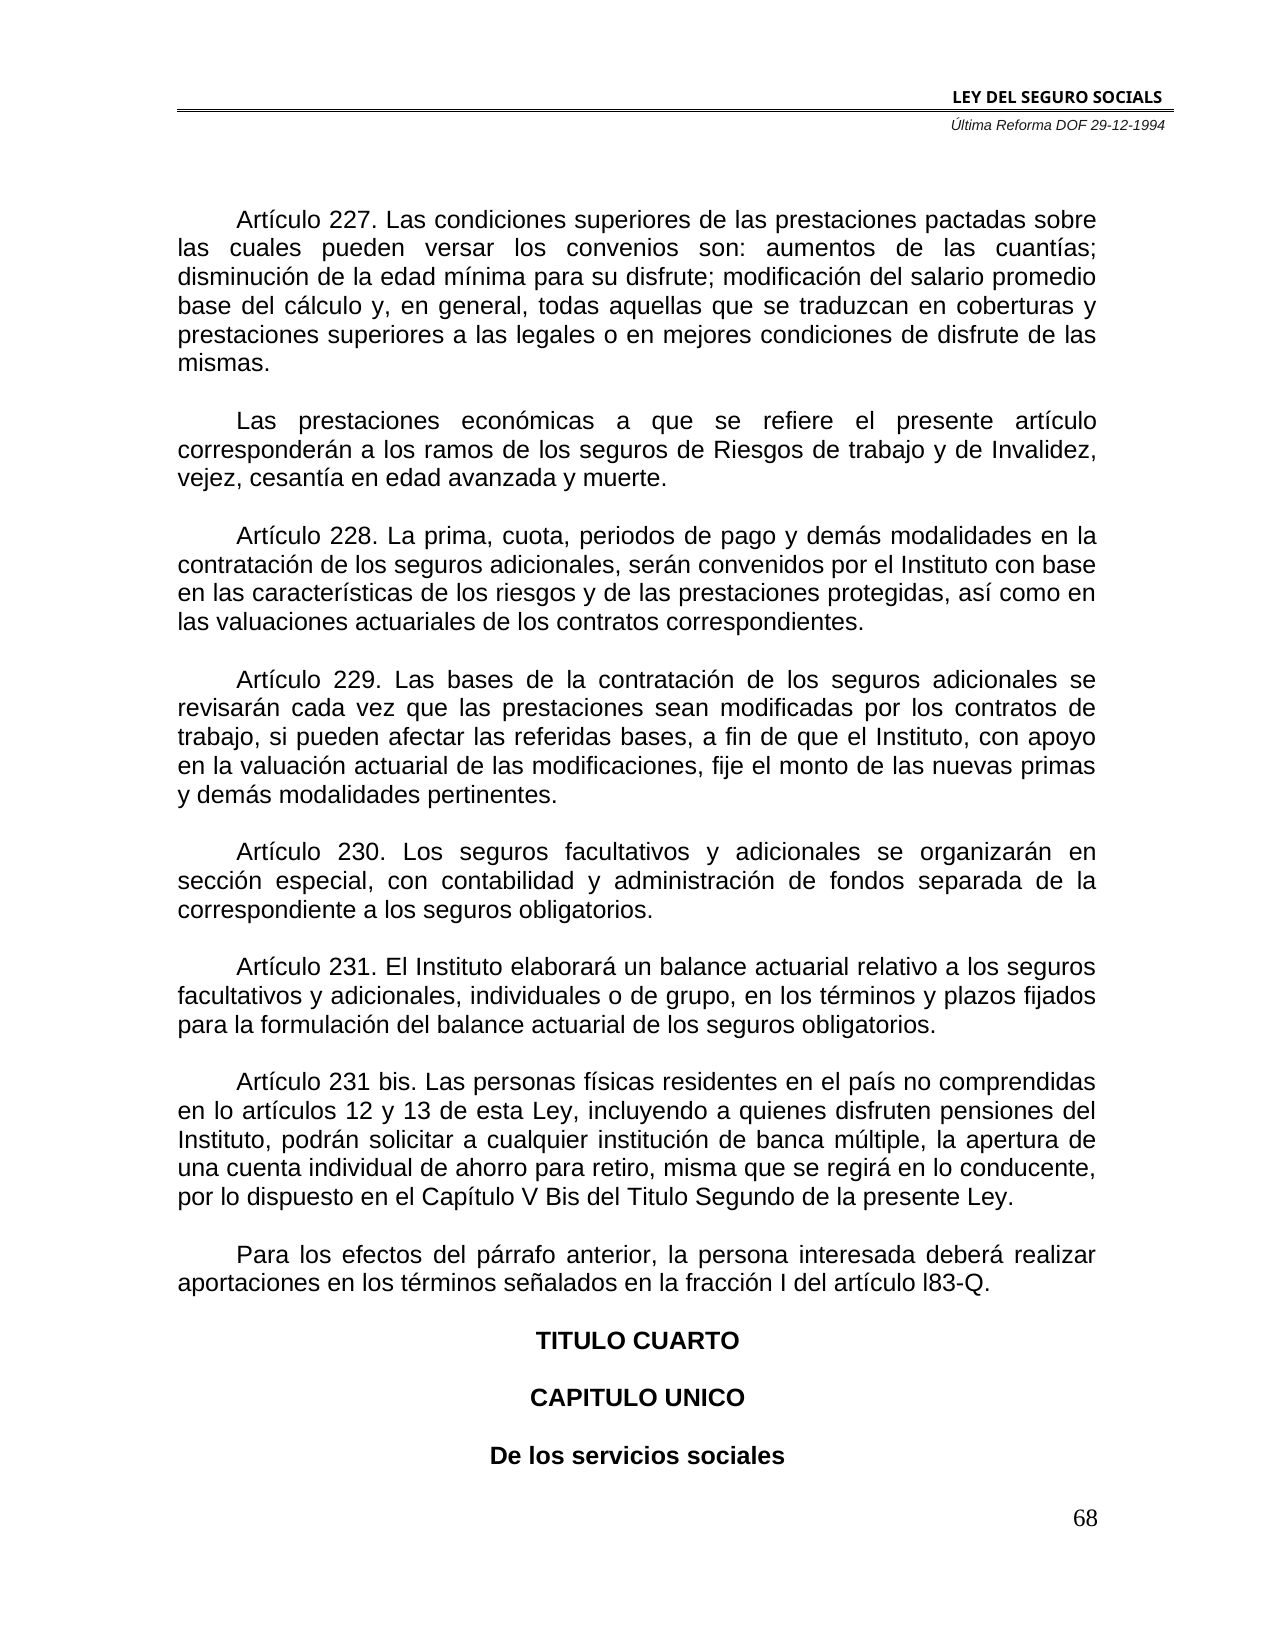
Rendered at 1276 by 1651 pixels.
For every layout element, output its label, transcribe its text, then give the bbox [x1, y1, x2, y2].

text De los servicios sociales [177, 1412, 1098, 1470]
text Artículo 227. Las condiciones superiores de las prestaciones pactadas sobre las cuales pueden versar los convenios son: aumentos de las cuantías; disminución de la edad mínima para su disfrute; modificación del salario promedio base del cálculo y, en general, todas aquellas que se traduzcan en coberturas y prestaciones superiores a las legales o en mejores condiciones de disfrute de las mismas. [177, 205, 1098, 377]
text Artículo 231. El Instituto elaborará un balance actuarial relativo a los seguros facultativos y adicionales, individuales o de grupo, en los términos y plazos fijados para la formulación del balance actuarial de los seguros obligatorios. [177, 952, 1098, 1038]
text Artículo 230. Los seguros facultativos y adicionales se organizarán en sección especial, con contabilidad y administración de fondos separada de la correspondiente a los seguros obligatorios. [177, 837, 1098, 923]
text TITULO CUARTO [177, 1297, 1098, 1355]
text Artículo 229. Las bases de la contratación de los seguros adicionales se revisarán cada vez que las prestaciones sean modificadas por los contratos de trabajo, si pueden afectar las referidas bases, a fin de que el Instituto, con apoyo en la valuación actuarial de las modificaciones, fije el monto de las nuevas primas y demás modalidades pertinentes. [177, 665, 1098, 808]
text Para los efectos del párrafo anterior, la persona interesada deberá realizar aportaciones en los términos señalados en la fracción I del artículo l83-Q. [177, 1240, 1098, 1297]
text Artículo 231 bis. Las personas físicas residentes en el país no comprendidas en lo artículos 12 y 13 de esta Ley, incluyendo a quienes disfruten pensiones del Instituto, podrán solicitar a cualquier institución de banca múltiple, la apertura de una cuenta individual de ahorro para retiro, misma que se regirá en lo conducente, por lo dispuesto en el Capítulo V Bis del Titulo Segundo de la presente Ley. [177, 1067, 1098, 1211]
text Artículo 228. La prima, cuota, periodos de pago y demás modalidades en la contratación de los seguros adicionales, serán convenidos por el Instituto con base en las características de los riesgos y de las prestaciones protegidas, así como en las valuaciones actuariales de los contratos correspondientes. [177, 521, 1098, 636]
text Las prestaciones económicas a que se refiere el presente artículo corresponderán a los ramos de los seguros de Riesgos de trabajo y de Invalidez, vejez, cesantía en edad avanzada y muerte. [177, 406, 1098, 492]
text CAPITULO UNICO [177, 1355, 1098, 1412]
